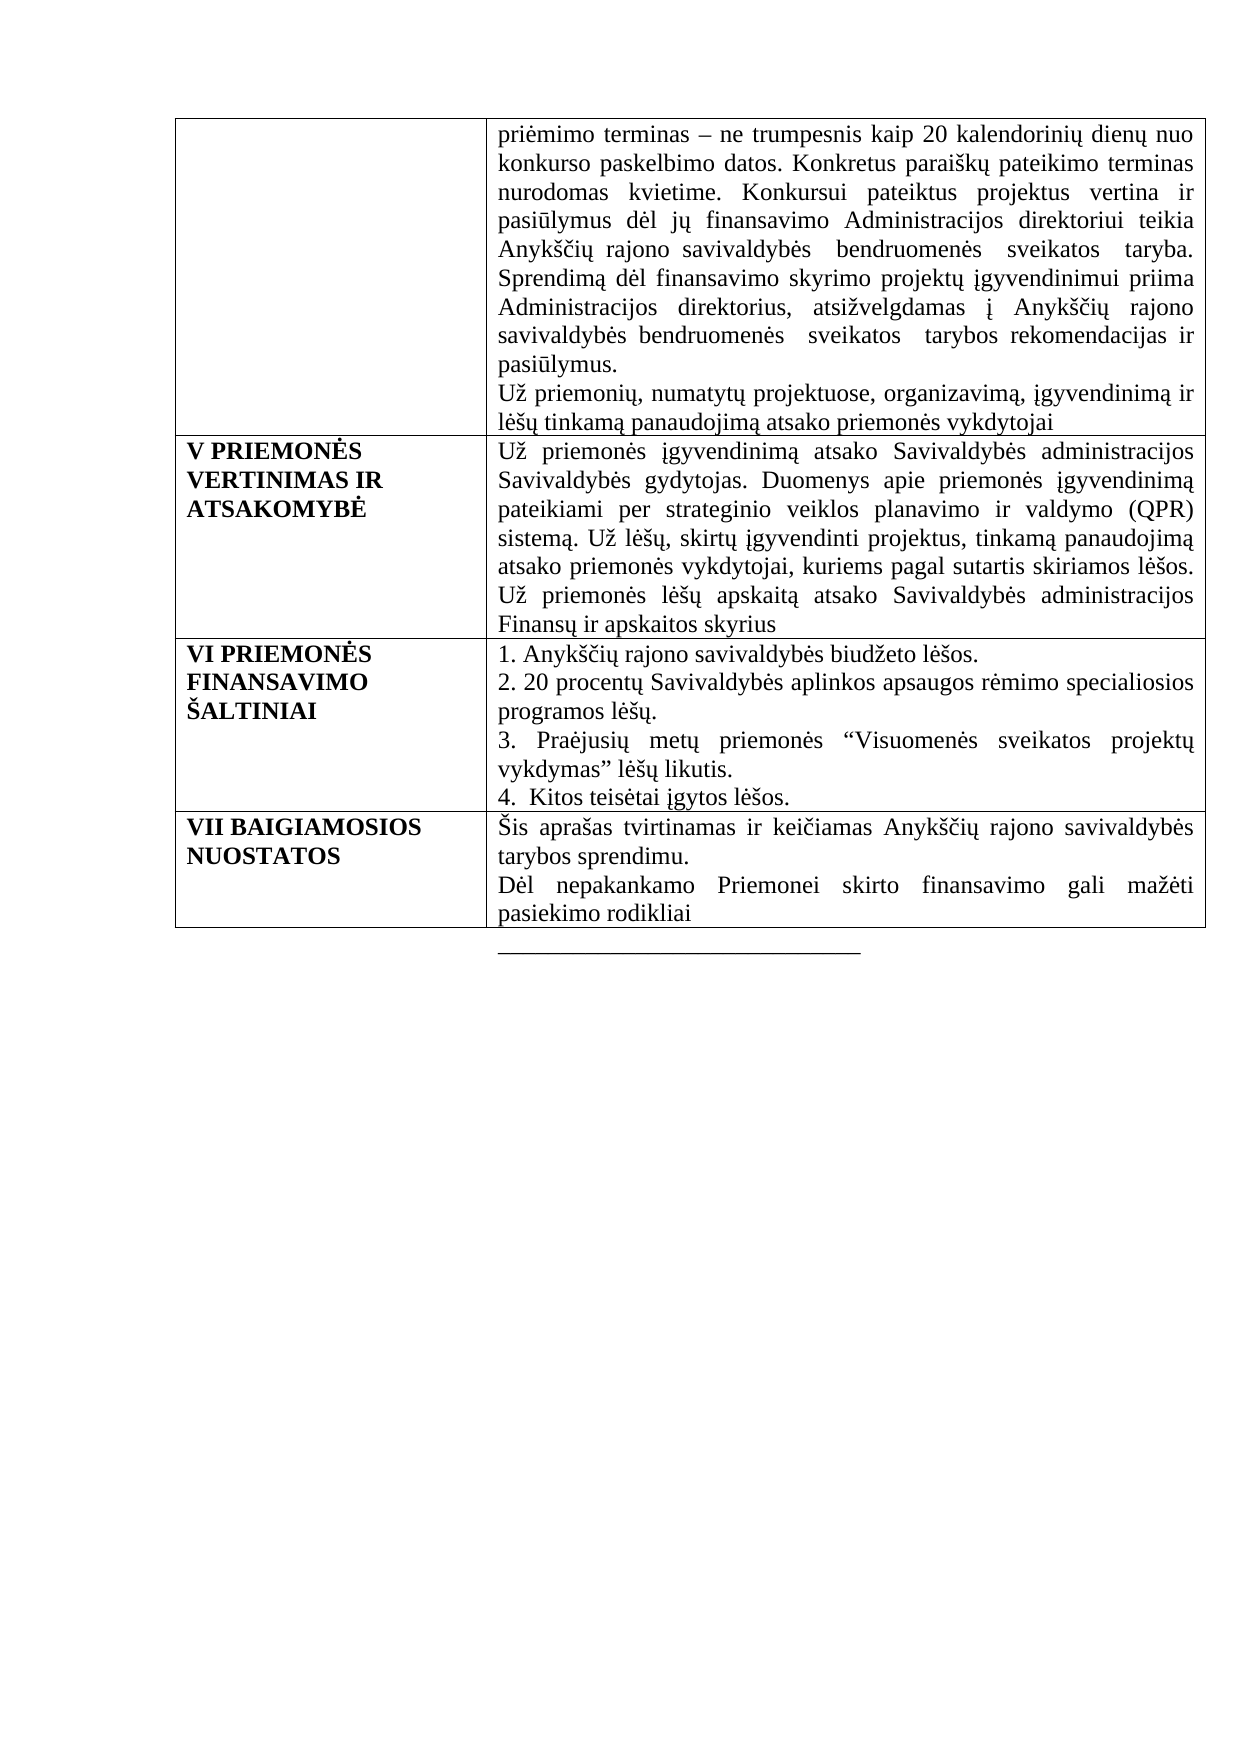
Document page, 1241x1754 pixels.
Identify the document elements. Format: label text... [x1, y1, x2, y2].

table_cell Už priemonės įgyvendinimą atsako Savivaldybės administracijos Savivaldybės gydytojas. Duomenys apie priemonės įgyvendinimą pateikiami per strateginio veiklos planavimo ir valdymo (QPR) sistemą. Už lėšų, skirtų įgyvendinti projektus, tinkamą panaudojimą atsako priemonės vykdytojai, kuriems pagal sutartis skiriamos lėšos. Už priemonės lėšų apskaitą atsako Savivaldybės administracijos Finansų ir apskaitos skyrius [487, 436, 1205, 638]
table_cell 1. Anykščių rajono savivaldybės biudžeto lėšos. 2. 20 procentų Savivaldybės aplinkos apsaugos rėmimo specialiosios programos lėšų. 3. Praėjusių metų priemonės “Visuomenės sveikatos projektų vykdymas” lėšų likutis. 4. Kitos teisėtai įgytos lėšos. [487, 639, 1205, 811]
table_cell [176, 119, 486, 435]
table_cell priėmimo terminas – ne trumpesnis kaip 20 kalendorinių dienų nuo konkurso paskelbimo datos. Konkretus paraiškų pateikimo terminas nurodomas kvietime. Konkursui pateiktus projektus vertina ir pasiūlymus dėl jų finansavimo Administracijos direktoriui teikia Anykščių rajono savivaldybės bendruomenės sveikatos taryba. Sprendimą dėl finansavimo skyrimo projektų įgyvendinimui priima Administracijos direktorius, atsižvelgdamas į Anykščių rajono savivaldybės bendruomenės sveikatos tarybos rekomendacijas ir pasiūlymus. Už priemonių, numatytų projektuose, organizavimą, įgyvendinimą ir lėšų tinkamą panaudojimą atsako priemonės vykdytojai [487, 119, 1205, 435]
table_cell V PRIEMONĖS VERTINIMAS IR ATSAKOMYBĖ [176, 436, 486, 638]
table_cell Šis aprašas tvirtinamas ir keičiamas Anykščių rajono savivaldybės tarybos sprendimu. Dėl nepakankamo Priemonei skirto finansavimo gali mažėti pasiekimo rodikliai [487, 812, 1205, 927]
table_cell VII BAIGIAMOSIOS NUOSTATOS [176, 812, 486, 927]
text _____________________________ [177, 928, 1181, 957]
table_cell VI PRIEMONĖS FINANSAVIMO ŠALTINIAI [176, 639, 486, 811]
